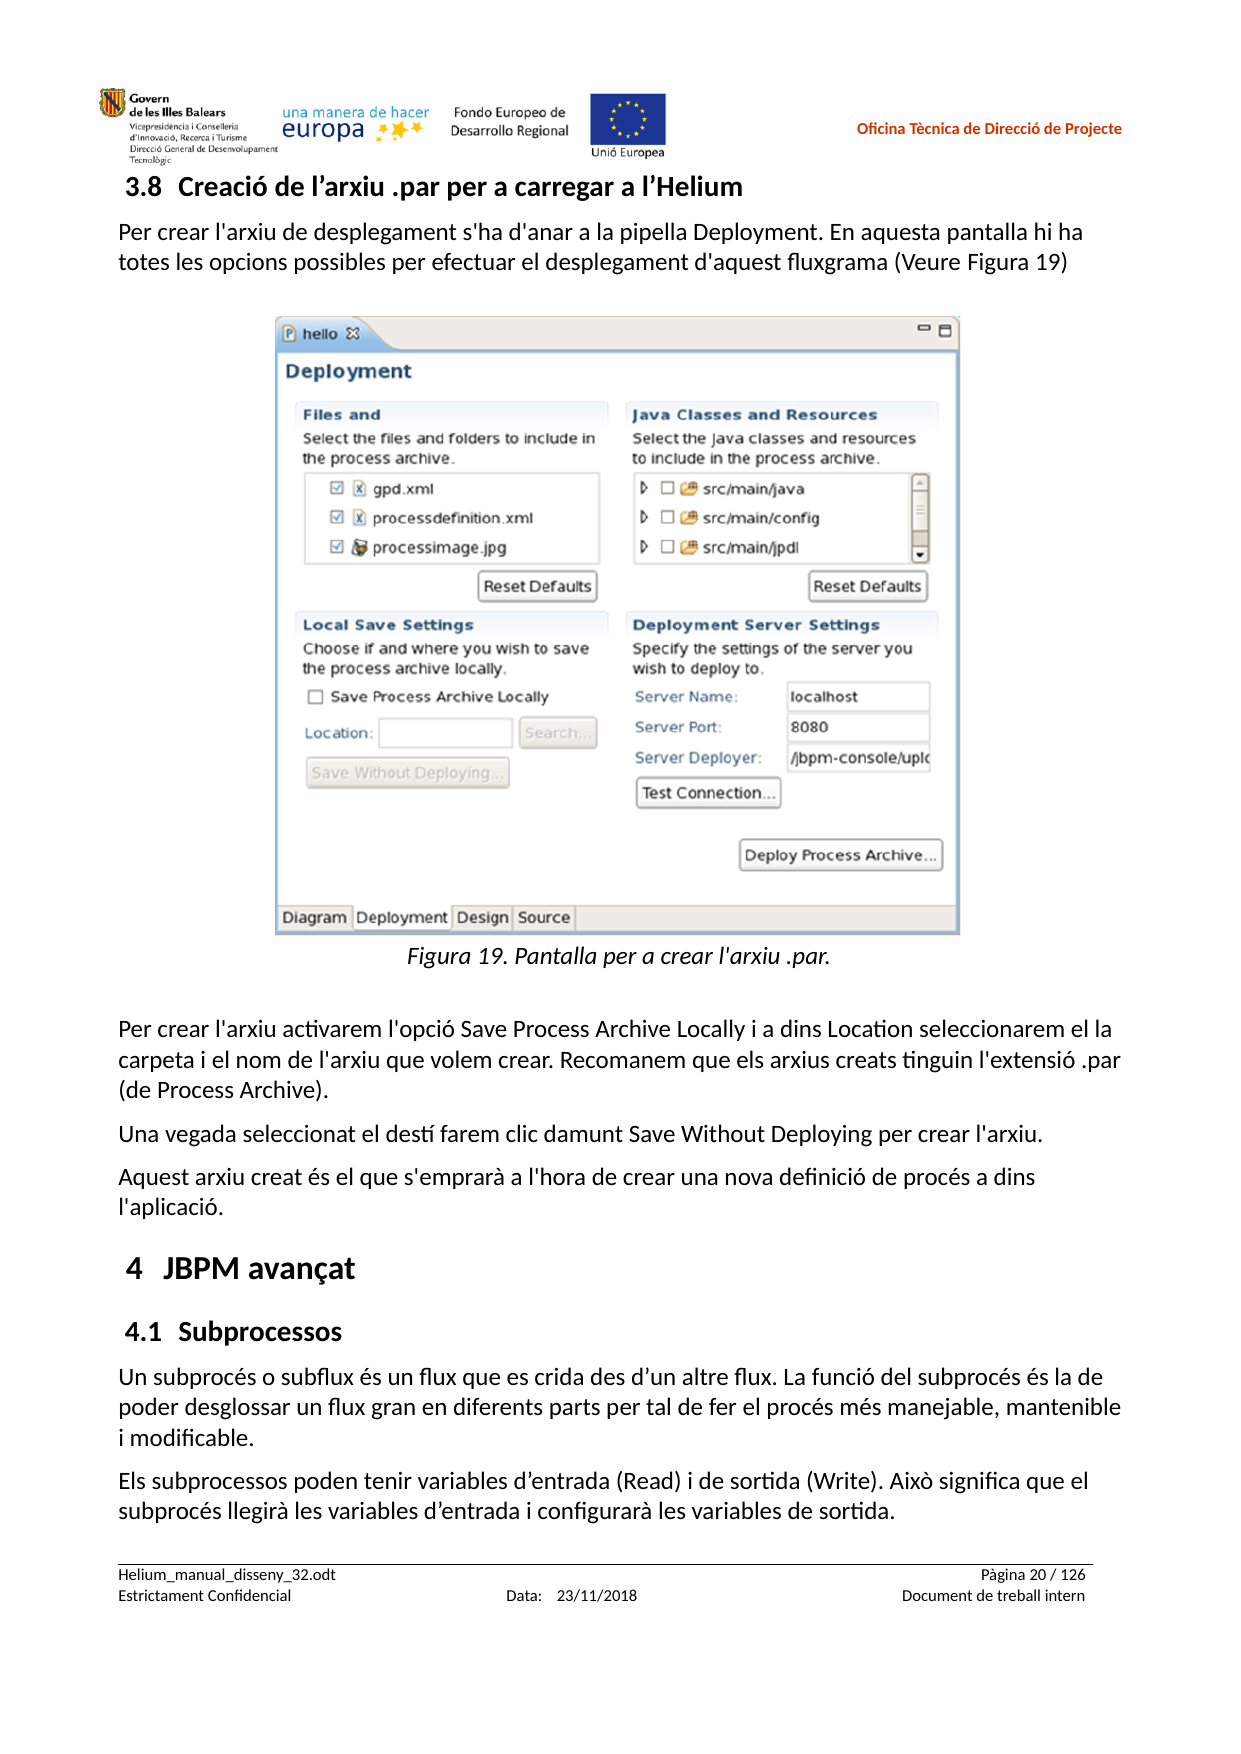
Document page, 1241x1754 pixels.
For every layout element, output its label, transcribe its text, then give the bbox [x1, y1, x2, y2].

picture [99, 87, 668, 166]
picture [273, 315, 967, 941]
subtitle Creació de l’arxiu .par per a carregar a l’Helium [118, 168, 1122, 203]
text Els subprocessos poden tenir variables d’entrada (Read) i de sortida (Write). Això significa que el subprocés llegirà les variables d’entrada i configurarà les variables de sortida. [118, 1465, 1122, 1526]
subtitle JBPM avançat [118, 1247, 1122, 1288]
subtitle Subprocessos [118, 1313, 1122, 1348]
text Per crear l'arxiu de desplegament s'ha d'anar a la pipella Deployment. En aquesta pantalla hi ha totes les opcions possibles per efectuar el desplegament d'aquest fluxgrama (Veure Figura 19) [118, 216, 1122, 277]
text Aquest arxiu creat és el que s'emprarà a l'hora de crear una nova definició de procés a dins l'aplicació. [118, 1161, 1122, 1222]
text Figura 19. Pantalla per a crear l'arxiu .par. [274, 941, 967, 971]
text Per crear l'arxiu activarem l'opció Save Process Archive Locally i a dins Location seleccionarem el la carpeta i el nom de l'arxiu que volem crear. Recomanem que els arxius creats tinguin l'extensió .par (de Process Archive). [118, 1014, 1122, 1105]
text Un subprocés o subflux és un flux que es crida des d’un altre flux. La funció del subprocés és la de poder desglossar un flux gran en diferents parts per tal de fer el procés més manejable, mantenible i modificable. [118, 1361, 1122, 1452]
text Una vegada seleccionat el destí farem clic damunt Save Without Deploying per crear l'arxiu. [118, 1118, 1122, 1148]
